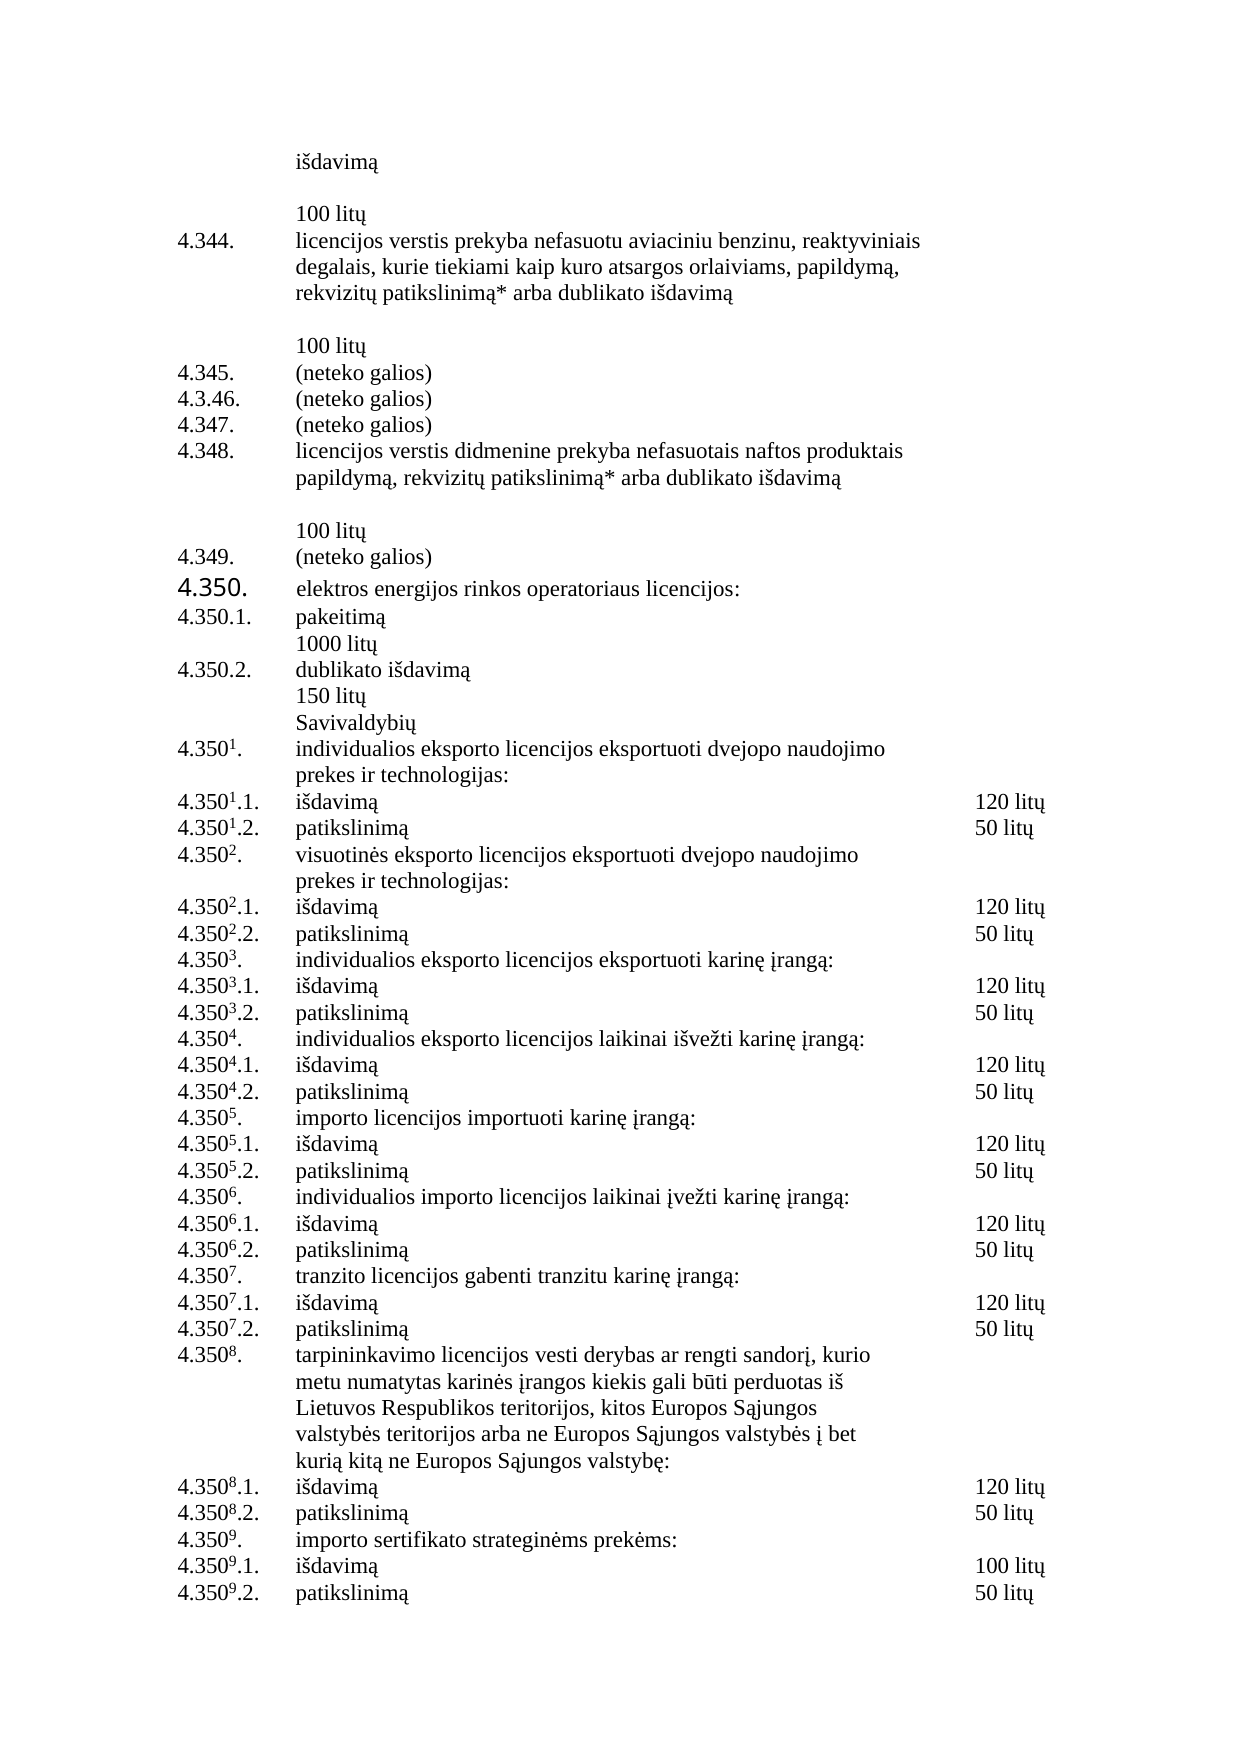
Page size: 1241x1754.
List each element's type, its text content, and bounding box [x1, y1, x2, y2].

text 4.3501.1. išdavimą 120 litų [177, 788, 1122, 814]
text 4.3505.2. patikslinimą 50 litų [177, 1157, 1122, 1183]
text 4.345. (neteko galios) [177, 358, 945, 385]
text 4.344. licencijos verstis prekyba nefasuotu aviaciniu benzinu, reaktyviniais degalais, kurie tiekiami kaip kuro atsargos orlaiviams, papildymą, rekvizitų patikslinimą* arba dublikato išdavimą 100 litų [177, 227, 945, 358]
text kurią kitą ne Europos Sąjungos valstybę: [252, 1447, 1122, 1473]
text 4.3507. tranzito licencijos gabenti tranzitu karinę įrangą: [177, 1262, 1122, 1289]
text prekes ir technologijas: [177, 867, 1122, 893]
text 4.3504.1. išdavimą 120 litų [177, 1051, 1122, 1078]
text 4.3502.2. patikslinimą 50 litų [177, 920, 1122, 946]
list elektros energijos rinkos operatoriaus licencijos: [177, 569, 945, 603]
text 4.3505.1. išdavimą 120 litų [177, 1131, 1122, 1157]
text 4.3502.1. išdavimą 120 litų [177, 893, 1122, 920]
text 4.3506.1. išdavimą 120 litų [177, 1209, 1122, 1236]
text išdavimą 100 litų [177, 148, 945, 227]
text 4.3509. importo sertifikato strateginėms prekėms: [177, 1526, 1122, 1552]
text 4.3508.1. išdavimą 120 litų [177, 1473, 1122, 1499]
text 4.349. (neteko galios) [177, 543, 945, 569]
text 4.3.46. (neteko galios) [177, 385, 945, 411]
text 4.3504. individualios eksporto licencijos laikinai išvežti karinę įrangą: [177, 1025, 1122, 1051]
text 4.3506. individualios importo licencijos laikinai įvežti karinę įrangą: [177, 1183, 1122, 1209]
text 4.3509.1. išdavimą 100 litų [177, 1552, 1122, 1578]
text 4.3508. tarpininkavimo licencijos vesti derybas ar rengti sandorį, kurio [177, 1341, 1122, 1368]
text 4.350.2. dublikato išdavimą 150 litų [177, 656, 945, 709]
text valstybės teritorijos arba ne Europos Sąjungos valstybės į bet [252, 1420, 1122, 1447]
text 4.3501. individualios eksporto licencijos eksportuoti dvejopo naudojimo [177, 735, 1122, 762]
text 4.3509.2. patikslinimą 50 litų [177, 1578, 1122, 1605]
text 4.3508.2. patikslinimą 50 litų [177, 1499, 1122, 1526]
text 4.3501.2. patikslinimą 50 litų [177, 814, 1122, 841]
text metu numatytas karinės įrangos kiekis gali būti perduotas iš [252, 1368, 1122, 1394]
text 4.3503. individualios eksporto licencijos eksportuoti karinę įrangą: [177, 946, 1122, 972]
text 4.3507.2. patikslinimą 50 litų [177, 1315, 1122, 1341]
text 4.3504.2. patikslinimą 50 litų [177, 1078, 1122, 1104]
text 4.3507.1. išdavimą 120 litų [177, 1289, 1122, 1315]
text 4.347. (neteko galios) [177, 411, 945, 438]
text 4.3505. importo licencijos importuoti karinę įrangą: [177, 1104, 1122, 1131]
text prekes ir technologijas: [177, 762, 1122, 788]
text 4.3503.1. išdavimą 120 litų [177, 972, 1122, 999]
text 4.3502. visuotinės eksporto licencijos eksportuoti dvejopo naudojimo [177, 841, 1122, 867]
text 4.348. licencijos verstis didmenine prekyba nefasuotais naftos produktais papildymą, rekvizitų patikslinimą* arba dublikato išdavimą 100 litų [177, 438, 945, 543]
text Savivaldybių [177, 709, 945, 735]
text 4.3506.2. patikslinimą 50 litų [177, 1236, 1122, 1262]
text 4.350.1. pakeitimą 1000 litų [177, 603, 945, 656]
text 4.3503.2. patikslinimą 50 litų [177, 999, 1122, 1025]
text Lietuvos Respublikos teritorijos, kitos Europos Sąjungos [252, 1394, 1122, 1420]
